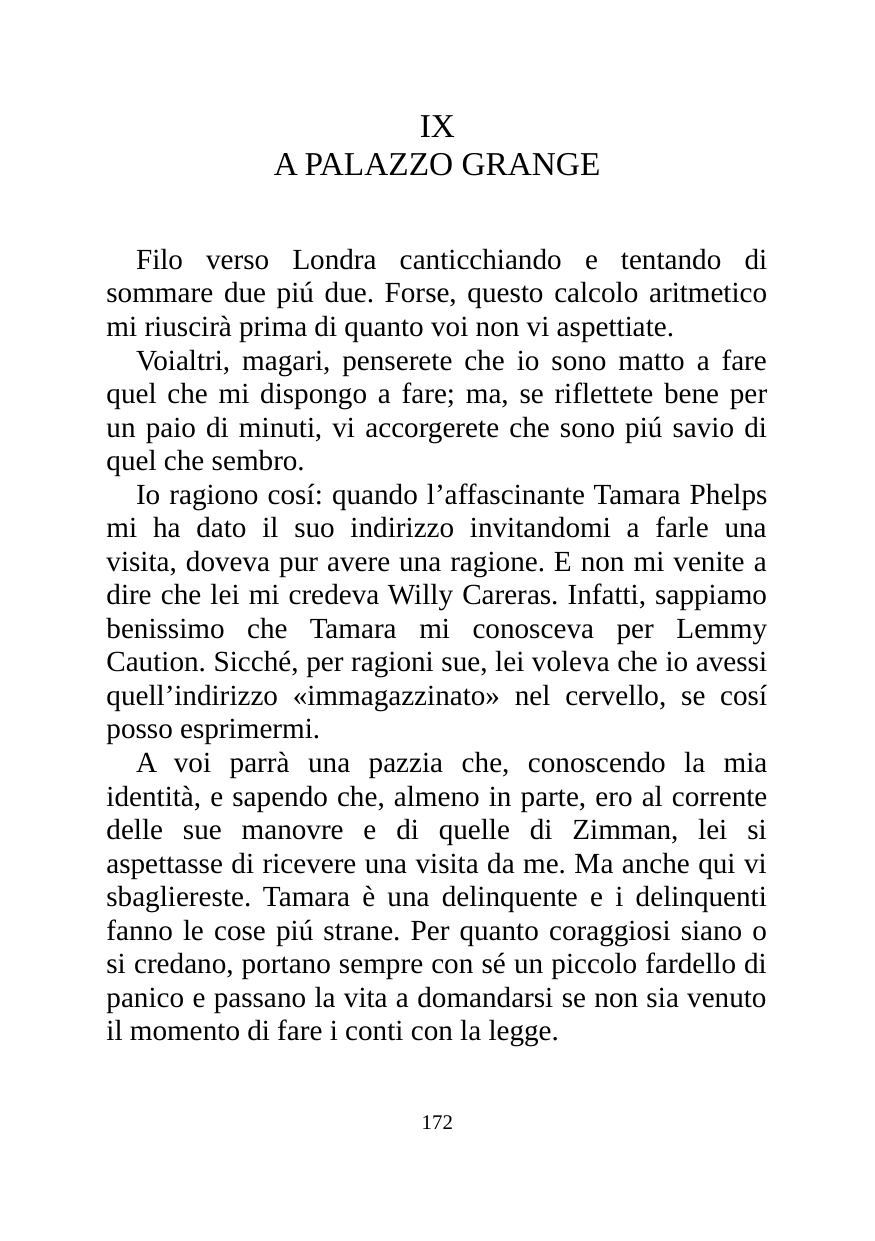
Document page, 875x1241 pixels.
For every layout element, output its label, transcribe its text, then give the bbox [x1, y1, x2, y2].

text Io ragiono cosí: quando l’affascinante Tamara Phelps mi ha dato il suo indirizzo invitandomi a farle una visita, doveva pur avere una ragione. E non mi venite a dire che lei mi credeva Willy Careras. Infatti, sappiamo benissimo che Tamara mi conosceva per Lemmy Caution. Sicché, per ragioni sue, lei voleva che io avessi quell’indirizzo «immagazzinato» nel cervello, se cosí posso esprimermi. [106, 477, 768, 745]
subtitle IX A PALAZZO GRANGE [106, 106, 768, 183]
text Filo verso Londra canticchiando e tentando di sommare due piú due. Forse, questo calcolo aritmetico mi riuscirà prima di quanto voi non vi aspettiate. [106, 242, 768, 343]
text Voialtri, magari, penserete che io sono matto a fare quel che mi dispongo a fare; ma, se riflettete bene per un paio di minuti, vi accorgerete che sono piú savio di quel che sembro. [106, 343, 768, 477]
text A voi parrà una pazzia che, conoscendo la mia identità, e sapendo che, almeno in parte, ero al corrente delle sue manovre e di quelle di Zimman, lei si aspettasse di ricevere una visita da me. Ma anche qui vi sbagliereste. Tamara è una delinquente e i delinquenti fanno le cose piú strane. Per quanto coraggiosi siano o si credano, portano sempre con sé un piccolo fardello di panico e passano la vita a domandarsi se non sia venuto il momento di fare i conti con la legge. [106, 745, 768, 1047]
